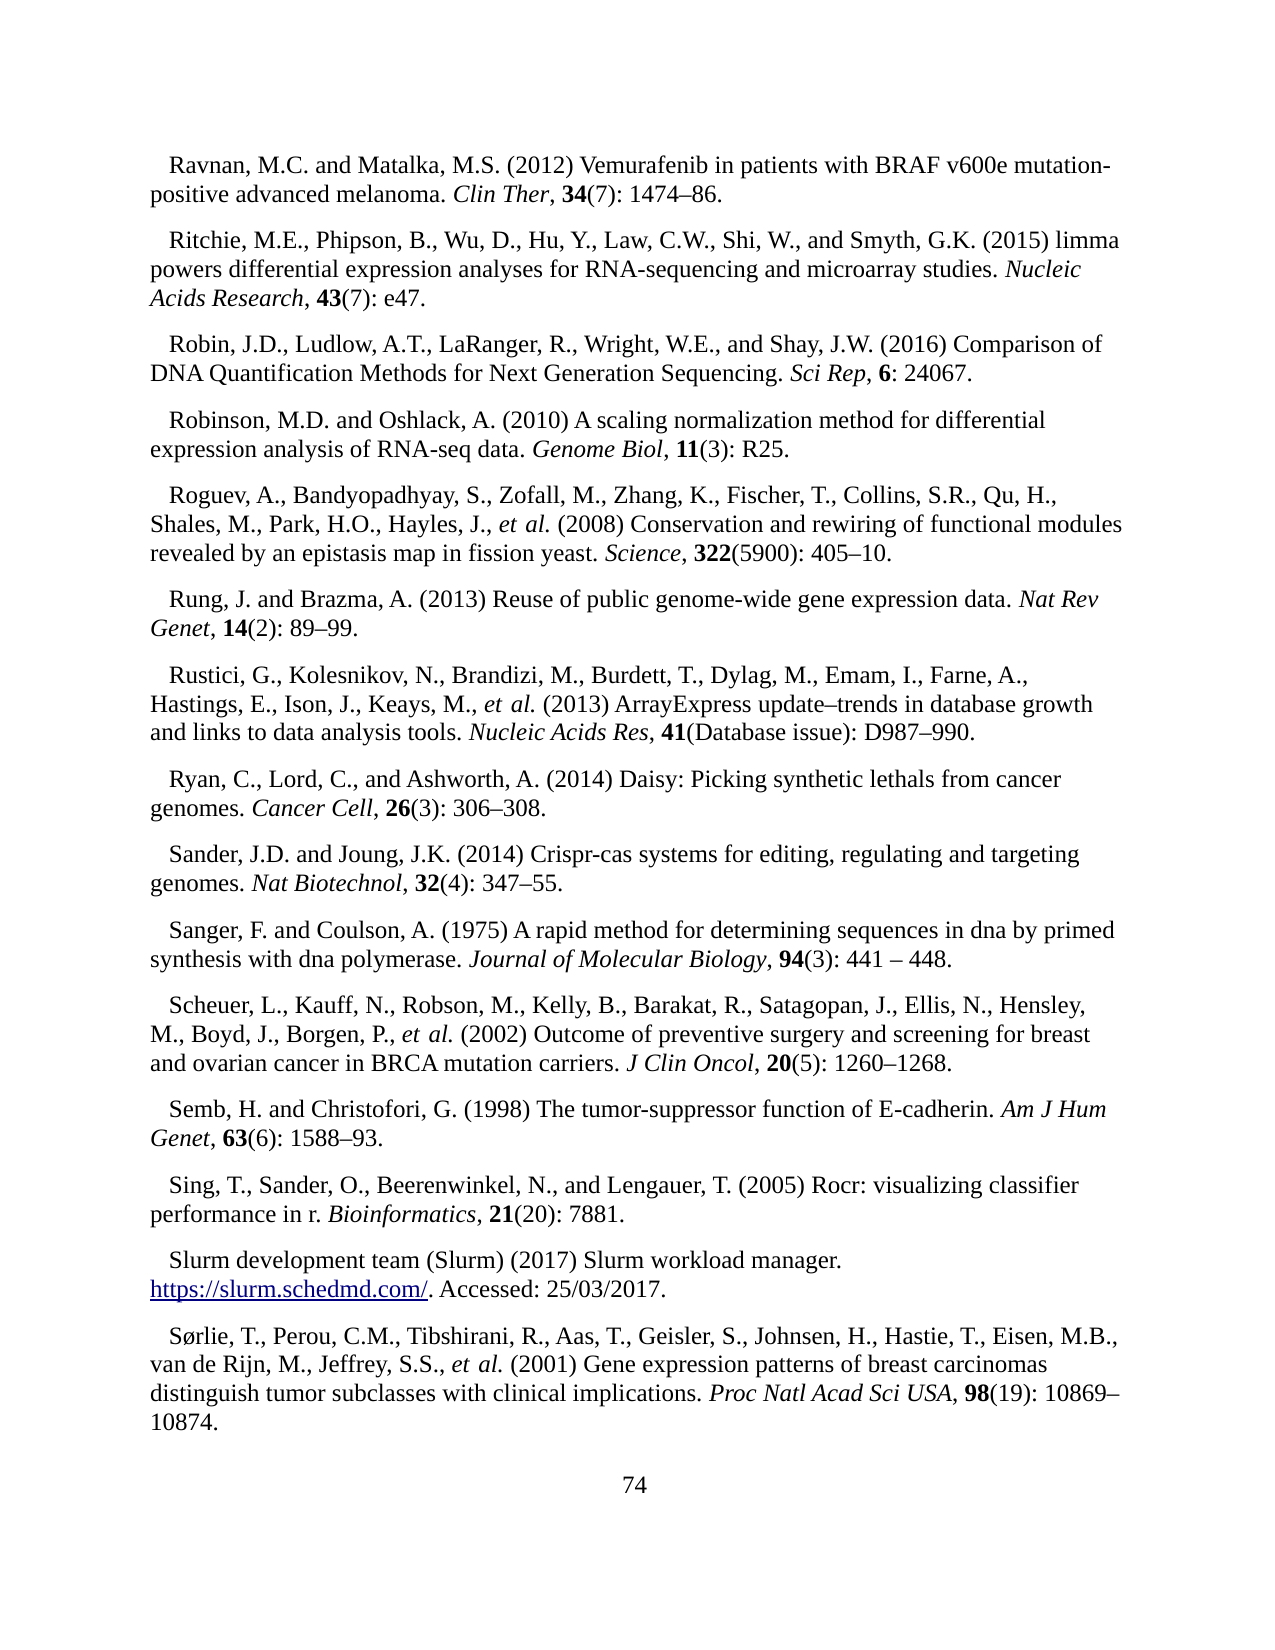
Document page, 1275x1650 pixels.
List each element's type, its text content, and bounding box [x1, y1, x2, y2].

text Sander, J.D. and Joung, J.K. (2014) Crispr-cas systems for editing, regulating and targeting genomes. Nat Biotechnol, 32(4): 347–55. [150, 839, 1125, 897]
text Roguev, A., Bandyopadhyay, S., Zofall, M., Zhang, K., Fischer, T., Collins, S.R., Qu, H., Shales, M., Park, H.O., Hayles, J., et al. (2008) Conservation and rewiring of functional modules revealed by an epistasis map in fission yeast. Science, 322(5900): 405–10. [150, 480, 1125, 567]
text Scheuer, L., Kauff, N., Robson, M., Kelly, B., Barakat, R., Satagopan, J., Ellis, N., Hensley, M., Boyd, J., Borgen, P., et al. (2002) Outcome of preventive surgery and screening for breast and ovarian cancer in BRCA mutation carriers. J Clin Oncol, 20(5): 1260–1268. [150, 990, 1125, 1077]
text Ravnan, M.C. and Matalka, M.S. (2012) Vemurafenib in patients with BRAF v600e mutation-positive advanced melanoma. Clin Ther, 34(7): 1474–86. [150, 150, 1125, 207]
text Sanger, F. and Coulson, A. (1975) A rapid method for determining sequences in dna by primed synthesis with dna polymerase. Journal of Molecular Biology, 94(3): 441 – 448. [150, 915, 1125, 972]
text Semb, H. and Christofori, G. (1998) The tumor-suppressor function of E-cadherin. Am J Hum Genet, 63(6): 1588–93. [150, 1094, 1125, 1152]
text Rung, J. and Brazma, A. (2013) Reuse of public genome-wide gene expression data. Nat Rev Genet, 14(2): 89–99. [150, 584, 1125, 642]
text Sing, T., Sander, O., Beerenwinkel, N., and Lengauer, T. (2005) Rocr: visualizing classifier performance in r. Bioinformatics, 21(20): 7881. [150, 1170, 1125, 1227]
text Ritchie, M.E., Phipson, B., Wu, D., Hu, Y., Law, C.W., Shi, W., and Smyth, G.K. (2015) limma powers differential expression analyses for RNA-sequencing and microarray studies. Nucleic Acids Research, 43(7): e47. [150, 225, 1125, 312]
text Rustici, G., Kolesnikov, N., Brandizi, M., Burdett, T., Dylag, M., Emam, I., Farne, A., Hastings, E., Ison, J., Keays, M., et al. (2013) ArrayExpress update–trends in database growth and links to data analysis tools. Nucleic Acids Res, 41(Database issue): D987–990. [150, 660, 1125, 746]
text Robin, J.D., Ludlow, A.T., LaRanger, R., Wright, W.E., and Shay, J.W. (2016) Comparison of DNA Quantification Methods for Next Generation Sequencing. Sci Rep, 6: 24067. [150, 329, 1125, 387]
text Slurm development team (Slurm) (2017) Slurm workload manager. https://slurm.schedmd.com/. Accessed: 25/03/2017. [150, 1245, 1125, 1303]
text Ryan, C., Lord, C., and Ashworth, A. (2014) Daisy: Picking synthetic lethals from cancer genomes. Cancer Cell, 26(3): 306–308. [150, 764, 1125, 822]
text Robinson, M.D. and Oshlack, A. (2010) A scaling normalization method for differential expression analysis of RNA-seq data. Genome Biol, 11(3): R25. [150, 405, 1125, 462]
text Sørlie, T., Perou, C.M., Tibshirani, R., Aas, T., Geisler, S., Johnsen, H., Hastie, T., Eisen, M.B., van de Rijn, M., Jeffrey, S.S., et al. (2001) Gene expression patterns of breast carcinomas distinguish tumor subclasses with clinical implications. Proc Natl Acad Sci USA, 98(19): 10869–10874. [150, 1321, 1125, 1436]
